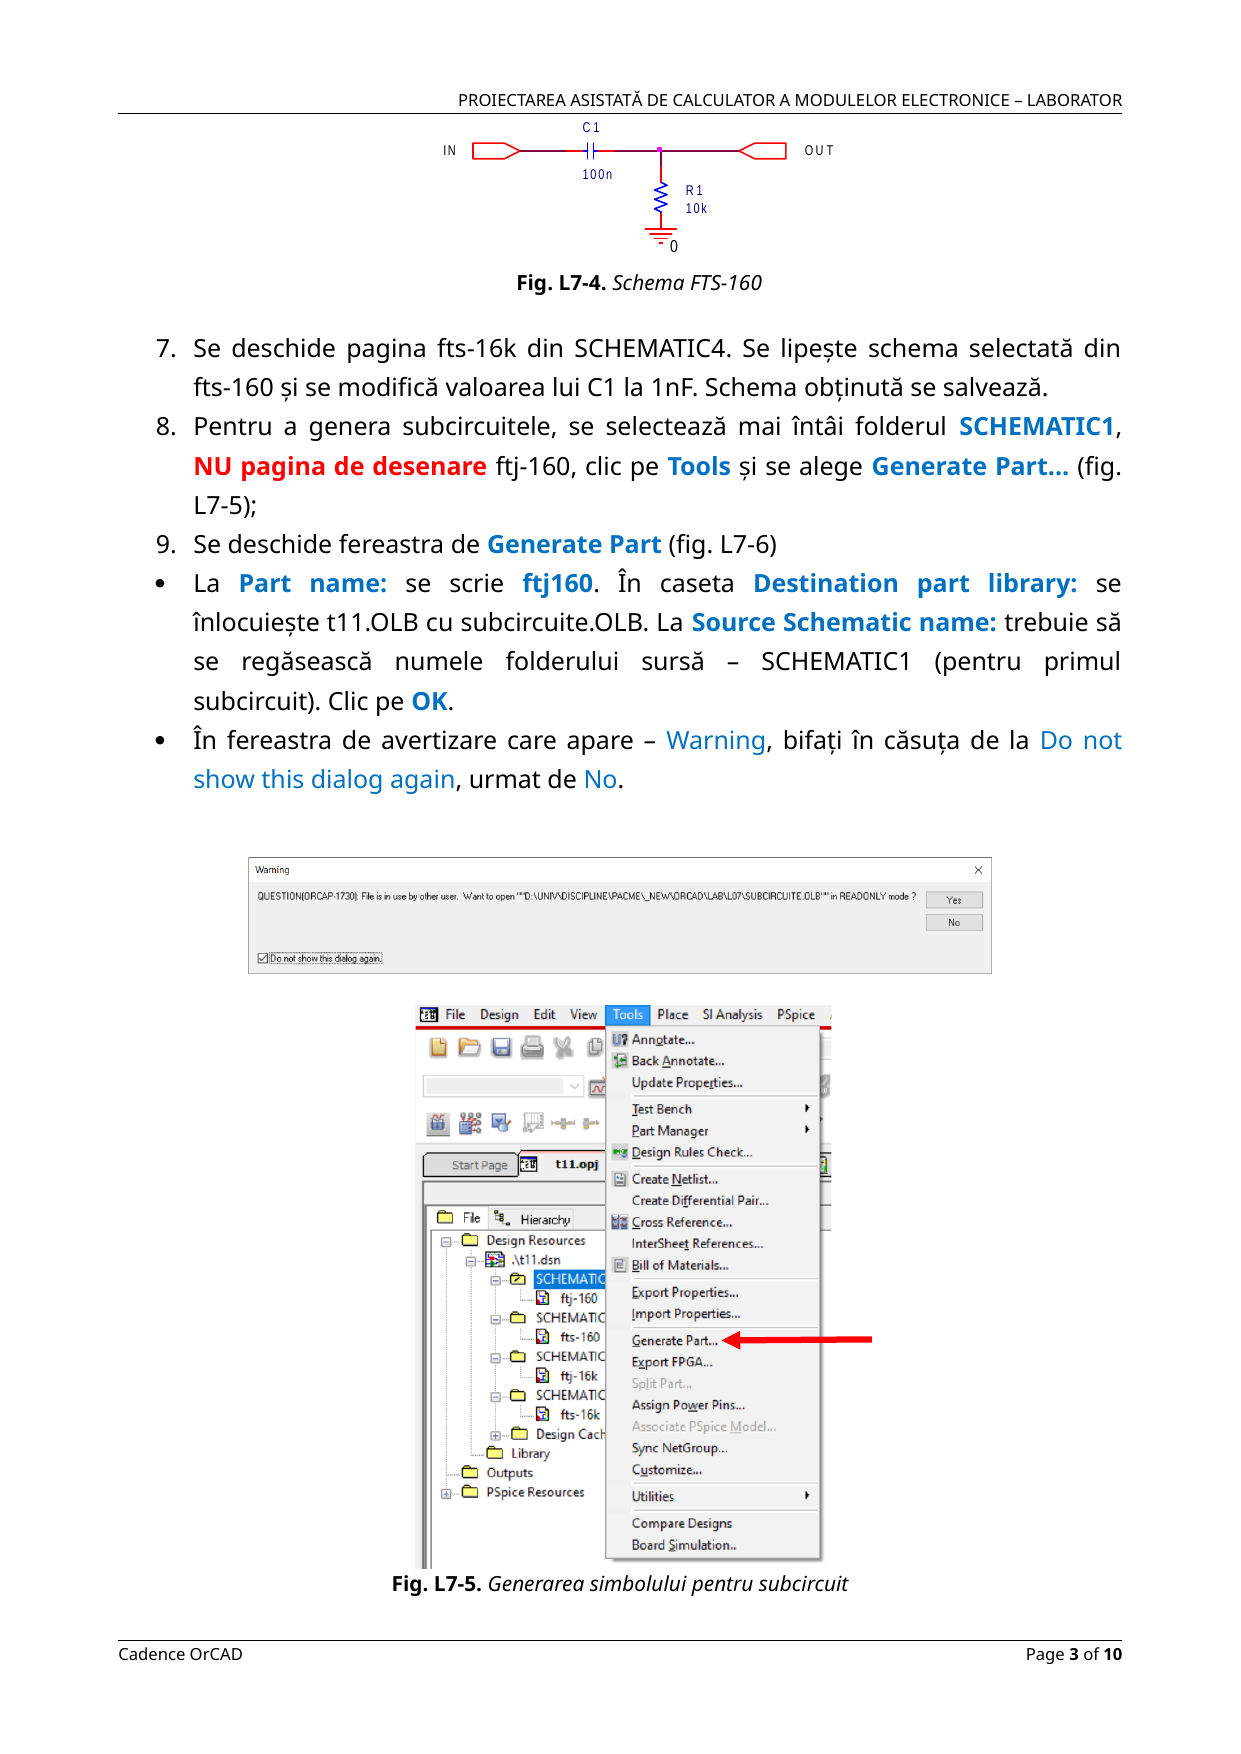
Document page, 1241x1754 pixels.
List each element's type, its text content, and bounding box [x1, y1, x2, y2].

picture [248, 857, 992, 974]
text Fig. L7-4. Schema FTS-160 [156, 268, 1122, 297]
list În fereastra de avertizare care apare – Warning, bifați în căsuța de la Do not show this dialog again, urmat de No. [156, 722, 1122, 796]
list La Part name: se scrie ftj160. În caseta Destination part library: se înlocuiește t11.OLB cu subcircuite.OLB. La Source Schematic name: trebuie să se regăsească numele folderului sursă – SCHEMATIC1 (pentru primul subcircuit). Clic pe OK. [156, 566, 1122, 717]
list Se deschide fereastra de Generate Part (fig. L7-6) [156, 526, 1122, 561]
list Pentru a genera subcircuitele, se selectează mai întâi folderul SCHEMATIC1, NU pagina de desenare ftj-160, clic pe Tools și se alege Generate Part... (fig. L7-5); [156, 409, 1122, 521]
list Se deschide pagina fts-16k din SCHEMATIC4. Se lipește schema selectată din fts-160 și se modifică valoarea lui C1 la 1nF. Schema obținută se salvează. [156, 331, 1122, 404]
text Fig. L7-5. Generarea simbolului pentru subcircuit [118, 1569, 1122, 1597]
picture [415, 1001, 832, 1569]
